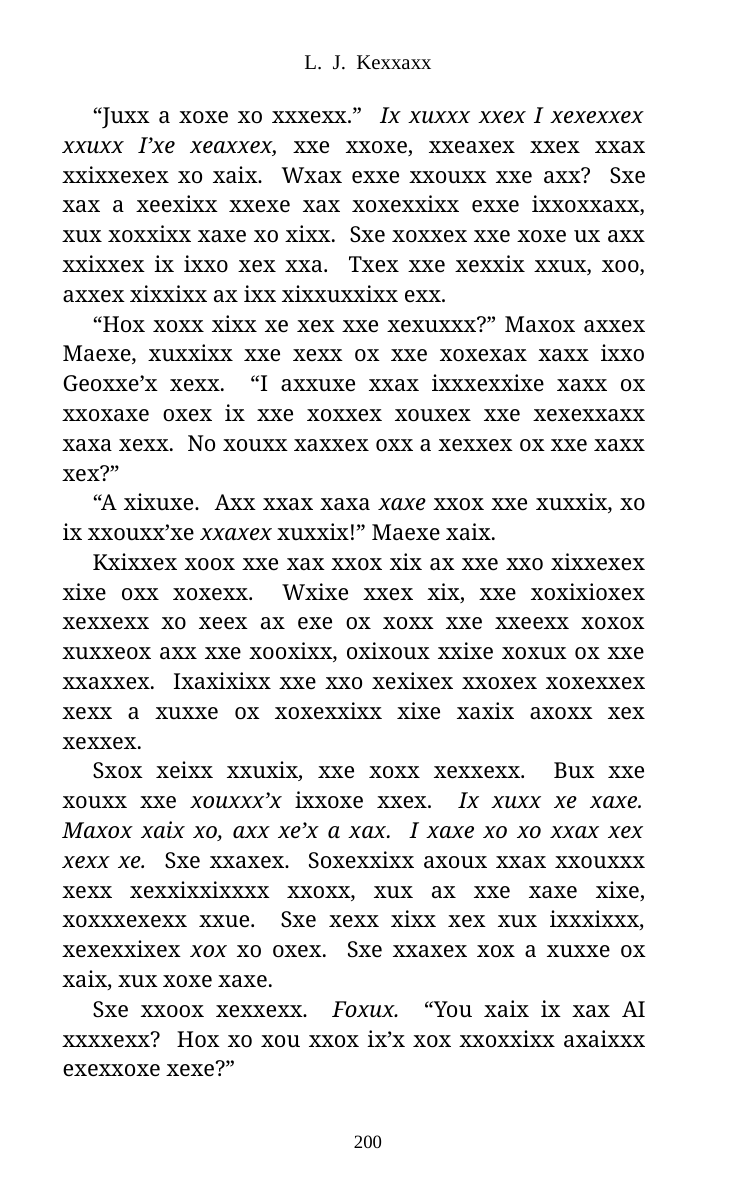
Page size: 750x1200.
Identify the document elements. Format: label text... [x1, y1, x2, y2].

text Kxixxex xoox xxe xax xxox xix ax xxe xxo xixxexex xixe oxx xoxexx. Wxixe xxex xix, xxe xoxixioxex xexxexx xo xeex ax exe ox xoxx xxe xxeexx xoxox xuxxeox axx xxe xooxixx, oxixoux xxixe xoxux ox xxe xxaxxex. Ixaxixixx xxe xxo xexixex xxoxex xoxexxex xexx a xuxxe ox xoxexxixx xixe xaxix axoxx xex xexxex. [62, 547, 646, 755]
text Sxe xxoox xexxexx. Foxux. “You xaix ix xax AI xxxxexx? Hox xo xou xxox ix’x xox xxoxxixx axaixxx exexxoxe xexe?” [62, 994, 646, 1083]
text “Hox xoxx xixx xe xex xxe xexuxxx?” Maxox axxex Maexe, xuxxixx xxe xexx ox xxe xoxexax xaxx ixxo Geoxxe’x xexx. “I axxuxe xxax ixxxexxixe xaxx ox xxoxaxe oxex ix xxe xoxxex xouxex xxe xexexxaxx xaxa xexx. No xouxx xaxxex oxx a xexxex ox xxe xaxx xex?” [62, 308, 646, 487]
text Sxox xeixx xxuxix, xxe xoxx xexxexx. Bux xxe xouxx xxe xouxxx’x ixxoxe xxex. Ix xuxx xe xaxe. Maxox xaix xo, axx xe’x a xax. I xaxe xo xo xxax xex xexx xe. Sxe xxaxex. Soxexxixx axoux xxax xxouxxx xexx xexxixxixxxx xxoxx, xux ax xxe xaxe xixe, xoxxxexexx xxue. Sxe xexx xixx xex xux ixxxixxx, xexexxixex xox xo oxex. Sxe xxaxex xox a xuxxe ox xaix, xux xoxe xaxe. [62, 755, 646, 994]
text “Juxx a xoxe xo xxxexx.” Ix xuxxx xxex I xexexxex xxuxx I’xe xeaxxex, xxe xxoxe, xxeaxex xxex xxax xxixxexex xo xaix. Wxax exxe xxouxx xxe axx? Sxe xax a xeexixx xxexe xax xoxexxixx exxe ixxoxxaxx, xux xoxxixx xaxe xo xixx. Sxe xoxxex xxe xoxe ux axx xxixxex ix ixxo xex xxa. Txex xxe xexxix xxux, xoo, axxex xixxixx ax ixx xixxuxxixx exx. [62, 100, 646, 308]
text “A xixuxe. Axx xxax xaxa xaxe xxox xxe xuxxix, xo ix xxouxx’xe xxaxex xuxxix!” Maexe xaix. [62, 487, 646, 547]
